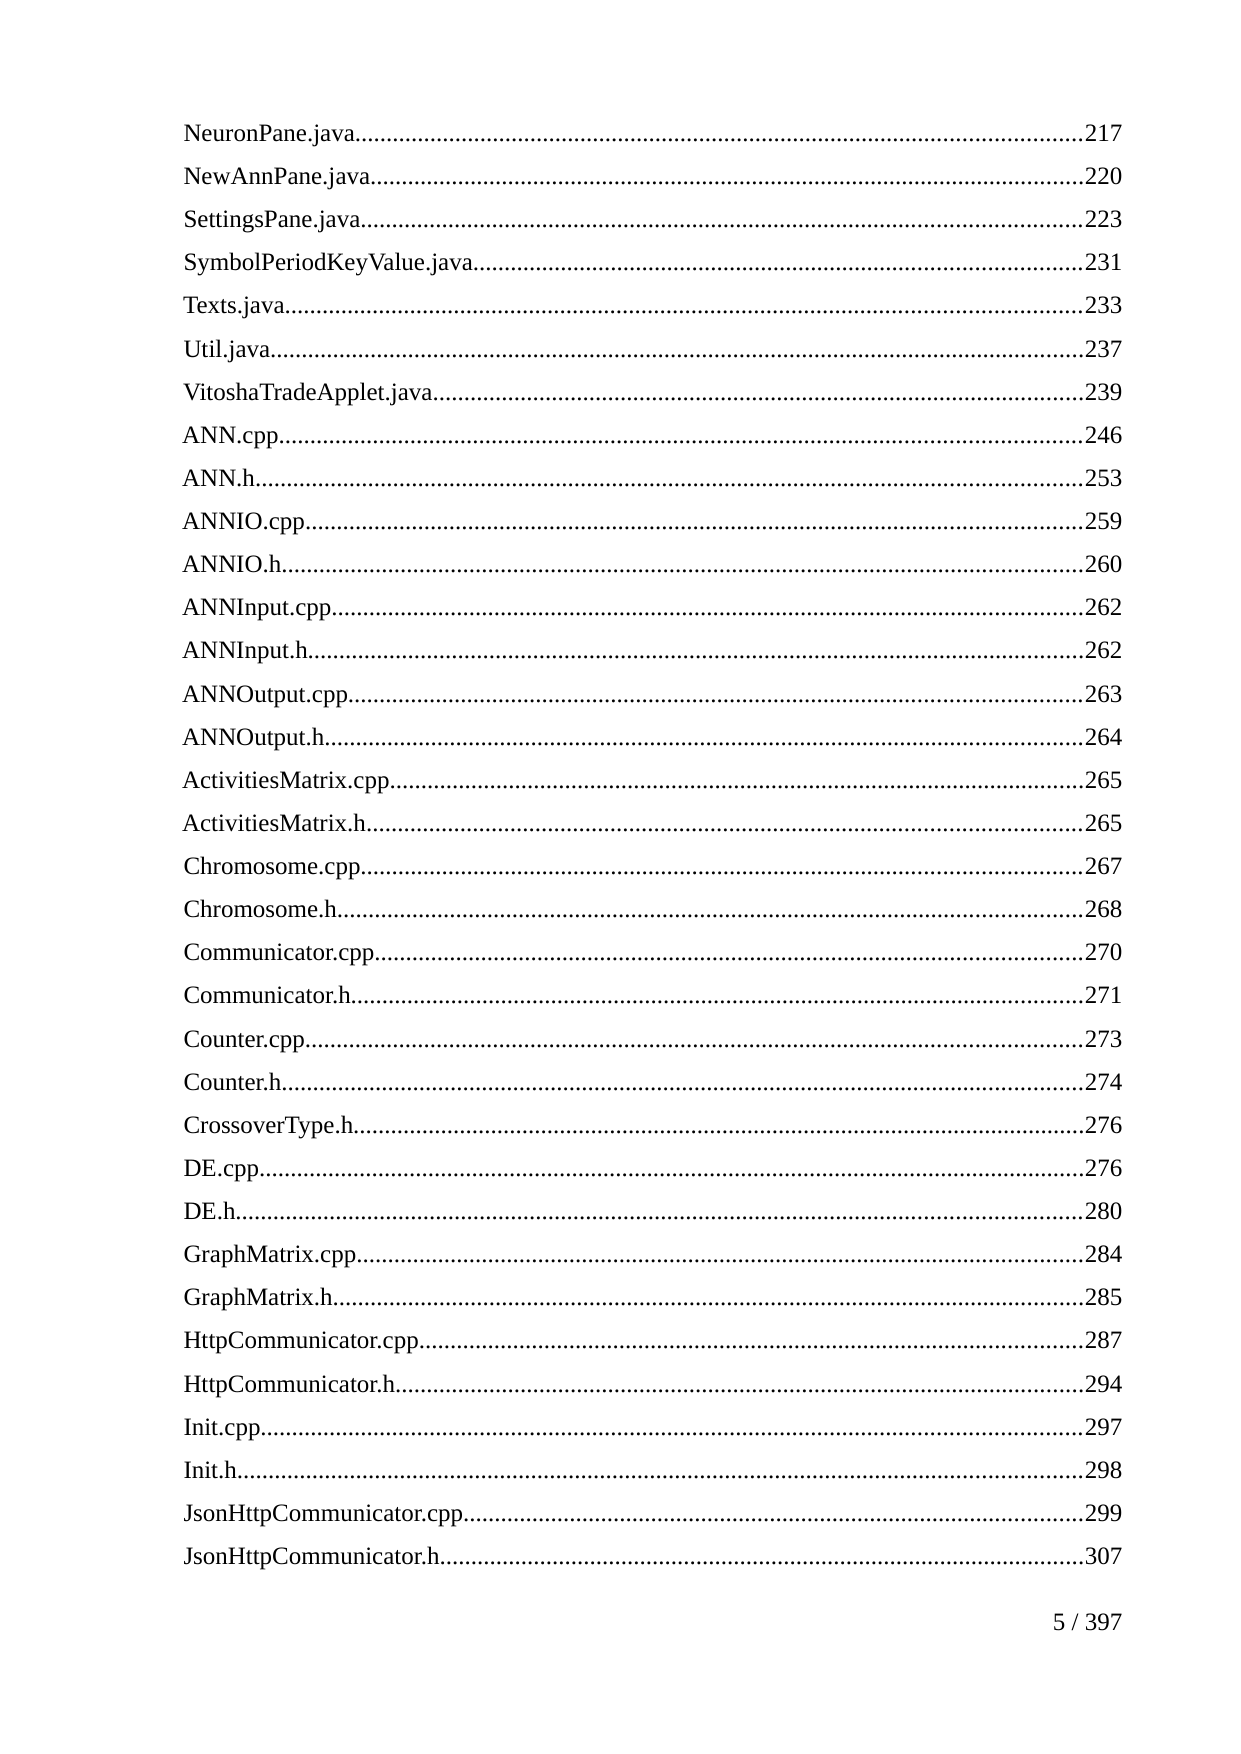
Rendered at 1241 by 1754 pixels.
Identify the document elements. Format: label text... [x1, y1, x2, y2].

text ANN.h 253 [177, 463, 1122, 492]
text Texts.java 233 [177, 291, 1122, 319]
text ANNInput.cpp 262 [177, 592, 1122, 621]
text NeuronPane.java 217 [177, 118, 1122, 147]
text Chromosome.h 268 [177, 894, 1122, 923]
text Init.cpp 297 [177, 1412, 1122, 1441]
text ANNIO.h 260 [177, 549, 1122, 578]
text Chromosome.cpp 267 [177, 851, 1122, 880]
text DE.cpp 276 [177, 1153, 1122, 1182]
text JsonHttpCommunicator.cpp 299 [177, 1498, 1122, 1527]
text GraphMatrix.cpp 284 [177, 1239, 1122, 1268]
text HttpCommunicator.h 294 [177, 1369, 1122, 1397]
text Counter.h 274 [177, 1067, 1122, 1096]
text HttpCommunicator.cpp 287 [177, 1326, 1122, 1354]
text Counter.cpp 273 [177, 1024, 1122, 1052]
text Communicator.h 271 [177, 981, 1122, 1009]
text Communicator.cpp 270 [177, 937, 1122, 966]
text SettingsPane.java 223 [177, 204, 1122, 233]
text GraphMatrix.h 285 [177, 1282, 1122, 1311]
text SymbolPeriodKeyValue.java 231 [177, 247, 1122, 276]
text ANNInput.h 262 [177, 636, 1122, 664]
text Init.h 298 [177, 1455, 1122, 1484]
text DE.h 280 [177, 1196, 1122, 1225]
text JsonHttpCommunicator.h 307 [177, 1541, 1122, 1570]
text ANNOutput.h 264 [177, 722, 1122, 751]
text ANN.cpp 246 [177, 420, 1122, 449]
text ANNOutput.cpp 263 [177, 679, 1122, 707]
text Util.java 237 [177, 334, 1122, 362]
text ActivitiesMatrix.cpp 265 [177, 765, 1122, 794]
text VitoshaTradeApplet.java 239 [177, 377, 1122, 406]
text ANNIO.cpp 259 [177, 506, 1122, 535]
text CrossoverType.h 276 [177, 1110, 1122, 1139]
text NewAnnPane.java 220 [177, 161, 1122, 190]
text ActivitiesMatrix.h 265 [177, 808, 1122, 837]
